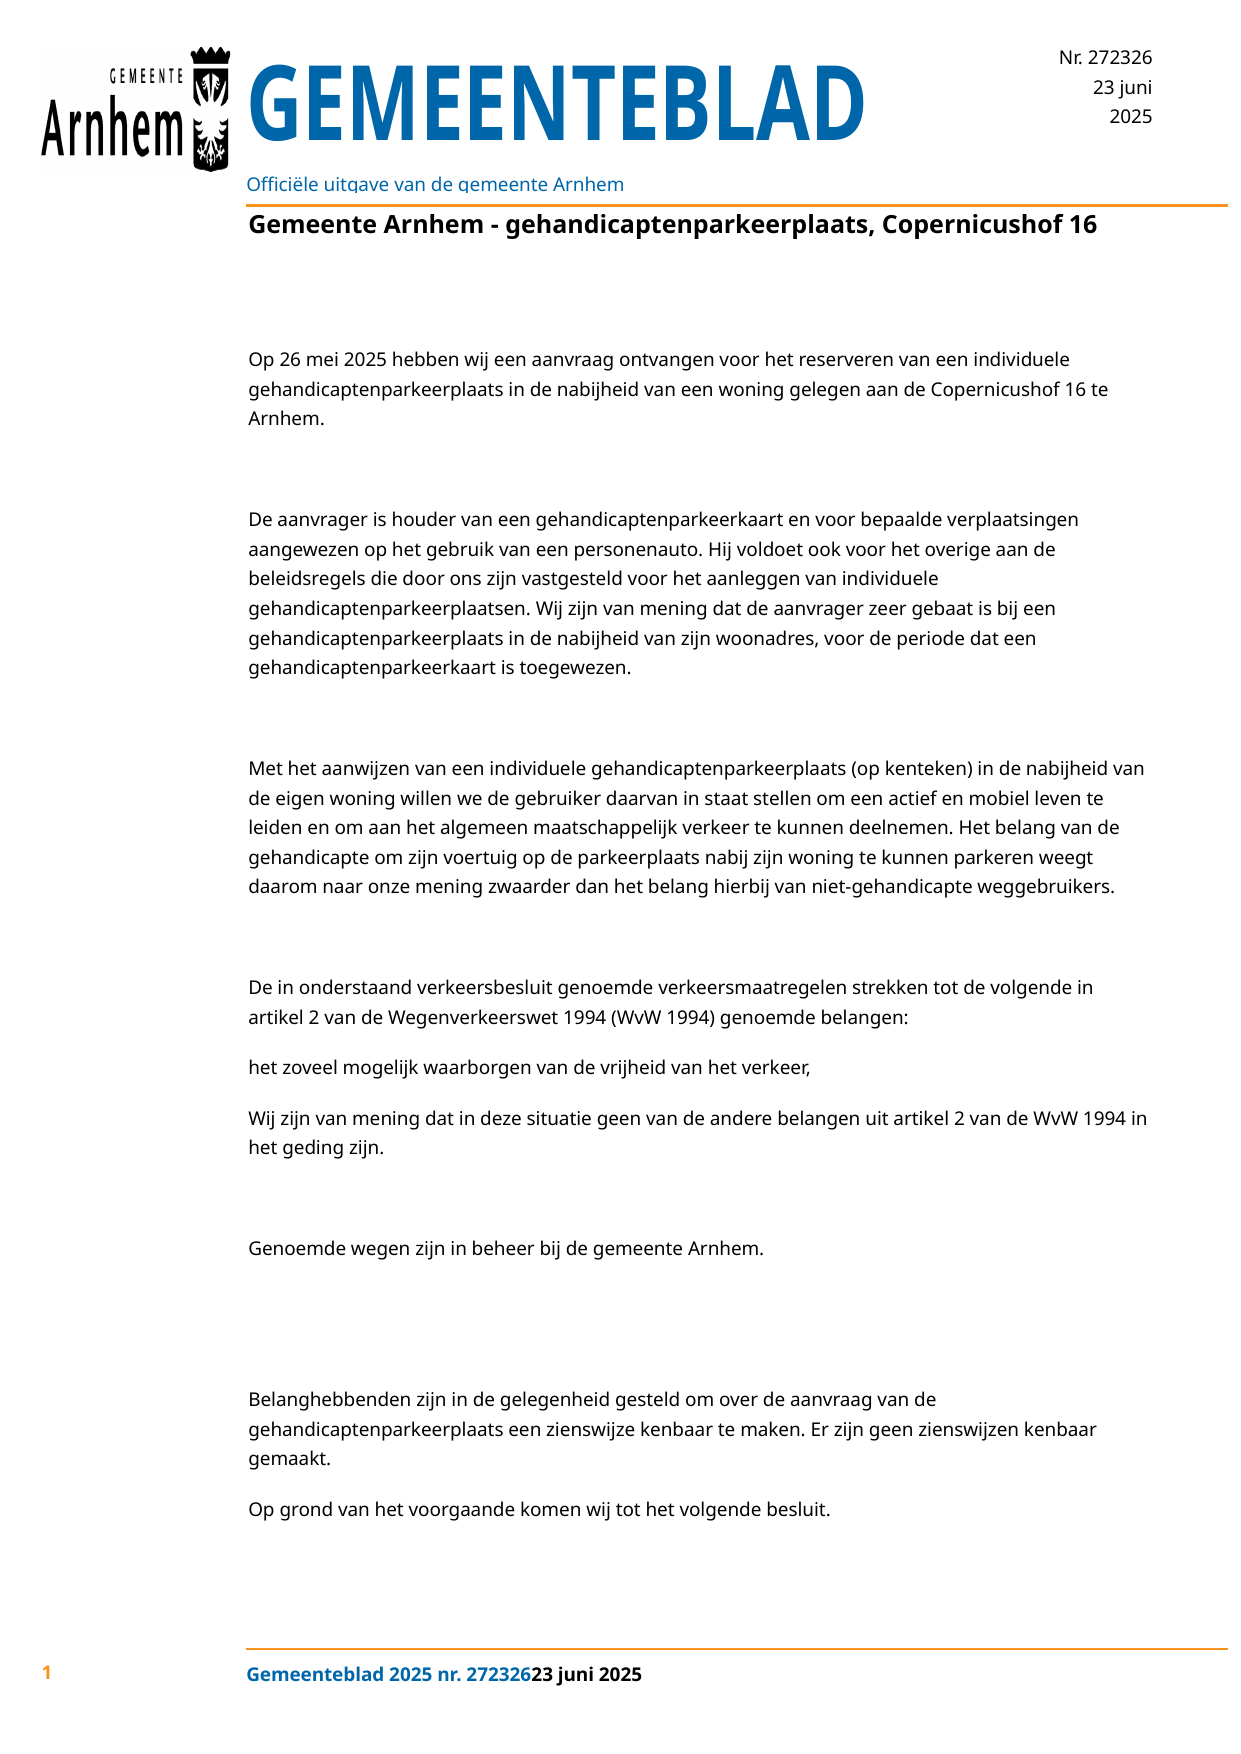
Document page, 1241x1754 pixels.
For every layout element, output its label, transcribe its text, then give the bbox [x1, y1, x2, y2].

text Belanghebbenden zijn in de gelegenheid gesteld om over de aanvraag van de gehandicaptenparkeerplaats een zienswijze kenbaar te maken. Er zijn geen zienswijzen kenbaar gemaakt. [248, 1386, 1152, 1471]
text Genoemde wegen zijn in beheer bij de gemeente Arnhem. [248, 1235, 1152, 1261]
picture [41, 47, 231, 172]
text Op 26 mei 2025 hebben wij een aanvraag ontvangen voor het reserveren van een individuele gehandicaptenparkeerplaats in de nabijheid van een woning gelegen aan de Copernicushof 16 te Arnhem. [248, 346, 1152, 431]
text De aanvrager is houder van een gehandicaptenparkeerkaart en voor bepaalde verplaatsingen aangewezen op het gebruik van een personenauto. Hij voldoet ook voor het overige aan de beleidsregels die door ons zijn vastgesteld voor het aanleggen van individuele gehandicaptenparkeerplaatsen. Wij zijn van mening dat de aanvrager zeer gebaat is bij een gehandicaptenparkeerplaats in de nabijheid van zijn woonadres, voor de periode dat een gehandicaptenparkeerkaart is toegewezen. [248, 506, 1152, 680]
text Gemeente Arnhem - gehandicaptenparkeerplaats, Copernicushof 16 [248, 207, 1152, 241]
text Wij zijn van mening dat in deze situatie geen van de andere belangen uit artikel 2 van de WvW 1994 in het geding zijn. [248, 1105, 1152, 1160]
text De in onderstaand verkeersbesluit genoemde verkeersmaatregelen strekken tot de volgende in artikel 2 van de Wegenverkeerswet 1994 (WvW 1994) genoemde belangen: [248, 974, 1152, 1030]
text Op grond van het voorgaande komen wij tot het volgende besluit. [248, 1496, 1152, 1522]
text Met het aanwijzen van een individuele gehandicaptenparkeerplaats (op kenteken) in de nabijheid van de eigen woning willen we de gebruiker daarvan in staat stellen om een actief en mobiel leven te leiden en om aan het algemeen maatschappelijk verkeer te kunnen deelnemen. Het belang van de gehandicapte om zijn voertuig op de parkeerplaats nabij zijn woning te kunnen parkeren weegt daarom naar onze mening zwaarder dan het belang hierbij van niet-gehandicapte weggebruikers. [248, 755, 1152, 899]
text het zoveel mogelijk waarborgen van de vrijheid van het verkeer, [248, 1054, 1152, 1080]
